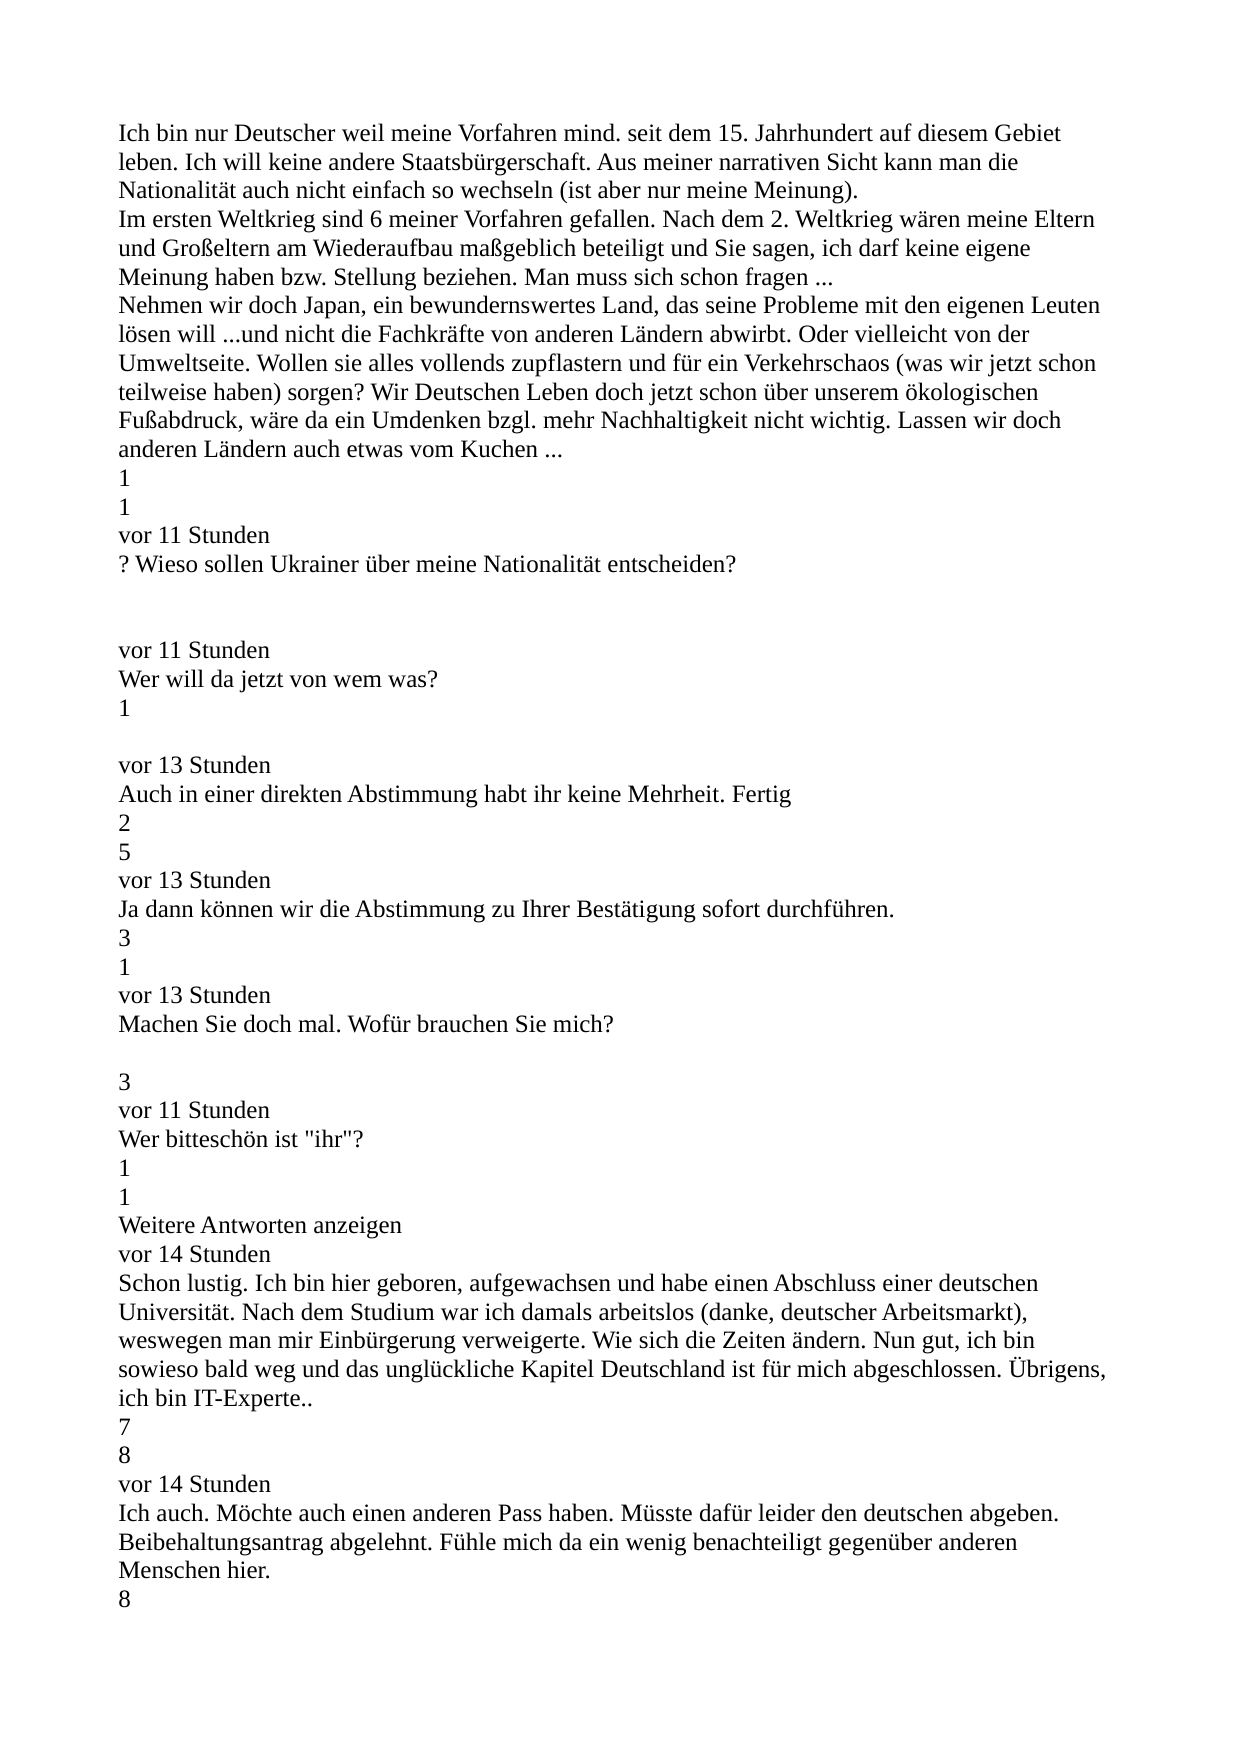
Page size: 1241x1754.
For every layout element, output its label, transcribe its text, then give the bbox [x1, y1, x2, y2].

text vor 11 Stunden [118, 521, 1122, 549]
text Ich bin nur Deutscher weil meine Vorfahren mind. seit dem 15. Jahrhundert auf diesem Gebiet leben. Ich will keine andere Staatsbürgerschaft. Aus meiner narrativen Sicht kann man die Nationalität auch nicht einfach so wechseln (ist aber nur meine Meinung). [118, 118, 1122, 204]
text 3 [118, 923, 1122, 952]
text vor 11 Stunden [118, 1096, 1122, 1124]
text 8 [118, 1584, 1122, 1613]
text 7 [118, 1412, 1122, 1441]
text 2 [118, 808, 1122, 837]
text 1 [118, 952, 1122, 981]
text vor 13 Stunden [118, 751, 1122, 779]
text 1 [118, 463, 1122, 492]
text Schon lustig. Ich bin hier geboren, aufgewachsen und habe einen Abschluss einer deutschen Universität. Nach dem Studium war ich damals arbeitslos (danke, deutscher Arbeitsmarkt), weswegen man mir Einbürgerung verweigerte. Wie sich die Zeiten ändern. Nun gut, ich bin sowieso bald weg und das unglückliche Kapitel Deutschland ist für mich abgeschlossen. Übrigens, ich bin IT-Experte.. [118, 1268, 1122, 1412]
text Weitere Antworten anzeigen [118, 1211, 1122, 1239]
text ? Wieso sollen Ukrainer über meine Nationalität entscheiden? [118, 549, 1122, 578]
text Auch in einer direkten Abstimmung habt ihr keine Mehrheit. Fertig [118, 779, 1122, 808]
text 1 [118, 1182, 1122, 1211]
text vor 11 Stunden [118, 636, 1122, 664]
text Wer bitteschön ist "ihr"? [118, 1124, 1122, 1153]
text 5 [118, 837, 1122, 866]
text 3 [118, 1067, 1122, 1096]
text vor 13 Stunden [118, 866, 1122, 894]
text vor 13 Stunden [118, 981, 1122, 1009]
text Wer will da jetzt von wem was? [118, 664, 1122, 693]
text Im ersten Weltkrieg sind 6 meiner Vorfahren gefallen. Nach dem 2. Weltkrieg wären meine Eltern und Großeltern am Wiederaufbau maßgeblich beteiligt und Sie sagen, ich darf keine eigene Meinung haben bzw. Stellung beziehen. Man muss sich schon fragen ... [118, 204, 1122, 291]
text 1 [118, 693, 1122, 722]
text vor 14 Stunden [118, 1469, 1122, 1498]
text 1 [118, 492, 1122, 521]
text 1 [118, 1153, 1122, 1182]
text Machen Sie doch mal. Wofür brauchen Sie mich? [118, 1009, 1122, 1038]
text vor 14 Stunden [118, 1239, 1122, 1268]
text 8 [118, 1441, 1122, 1469]
text Ich auch. Möchte auch einen anderen Pass haben. Müsste dafür leider den deutschen abgeben. Beibehaltungsantrag abgelehnt. Fühle mich da ein wenig benachteiligt gegenüber anderen Menschen hier. [118, 1498, 1122, 1584]
text Ja dann können wir die Abstimmung zu Ihrer Bestätigung sofort durchführen. [118, 894, 1122, 923]
text Nehmen wir doch Japan, ein bewundernswertes Land, das seine Probleme mit den eigenen Leuten lösen will ...und nicht die Fachkräfte von anderen Ländern abwirbt. Oder vielleicht von der Umweltseite. Wollen sie alles vollends zupflastern und für ein Verkehrschaos (was wir jetzt schon teilweise haben) sorgen? Wir Deutschen Leben doch jetzt schon über unserem ökologischen Fußabdruck, wäre da ein Umdenken bzgl. mehr Nachhaltigkeit nicht wichtig. Lassen wir doch anderen Ländern auch etwas vom Kuchen ... [118, 291, 1122, 463]
